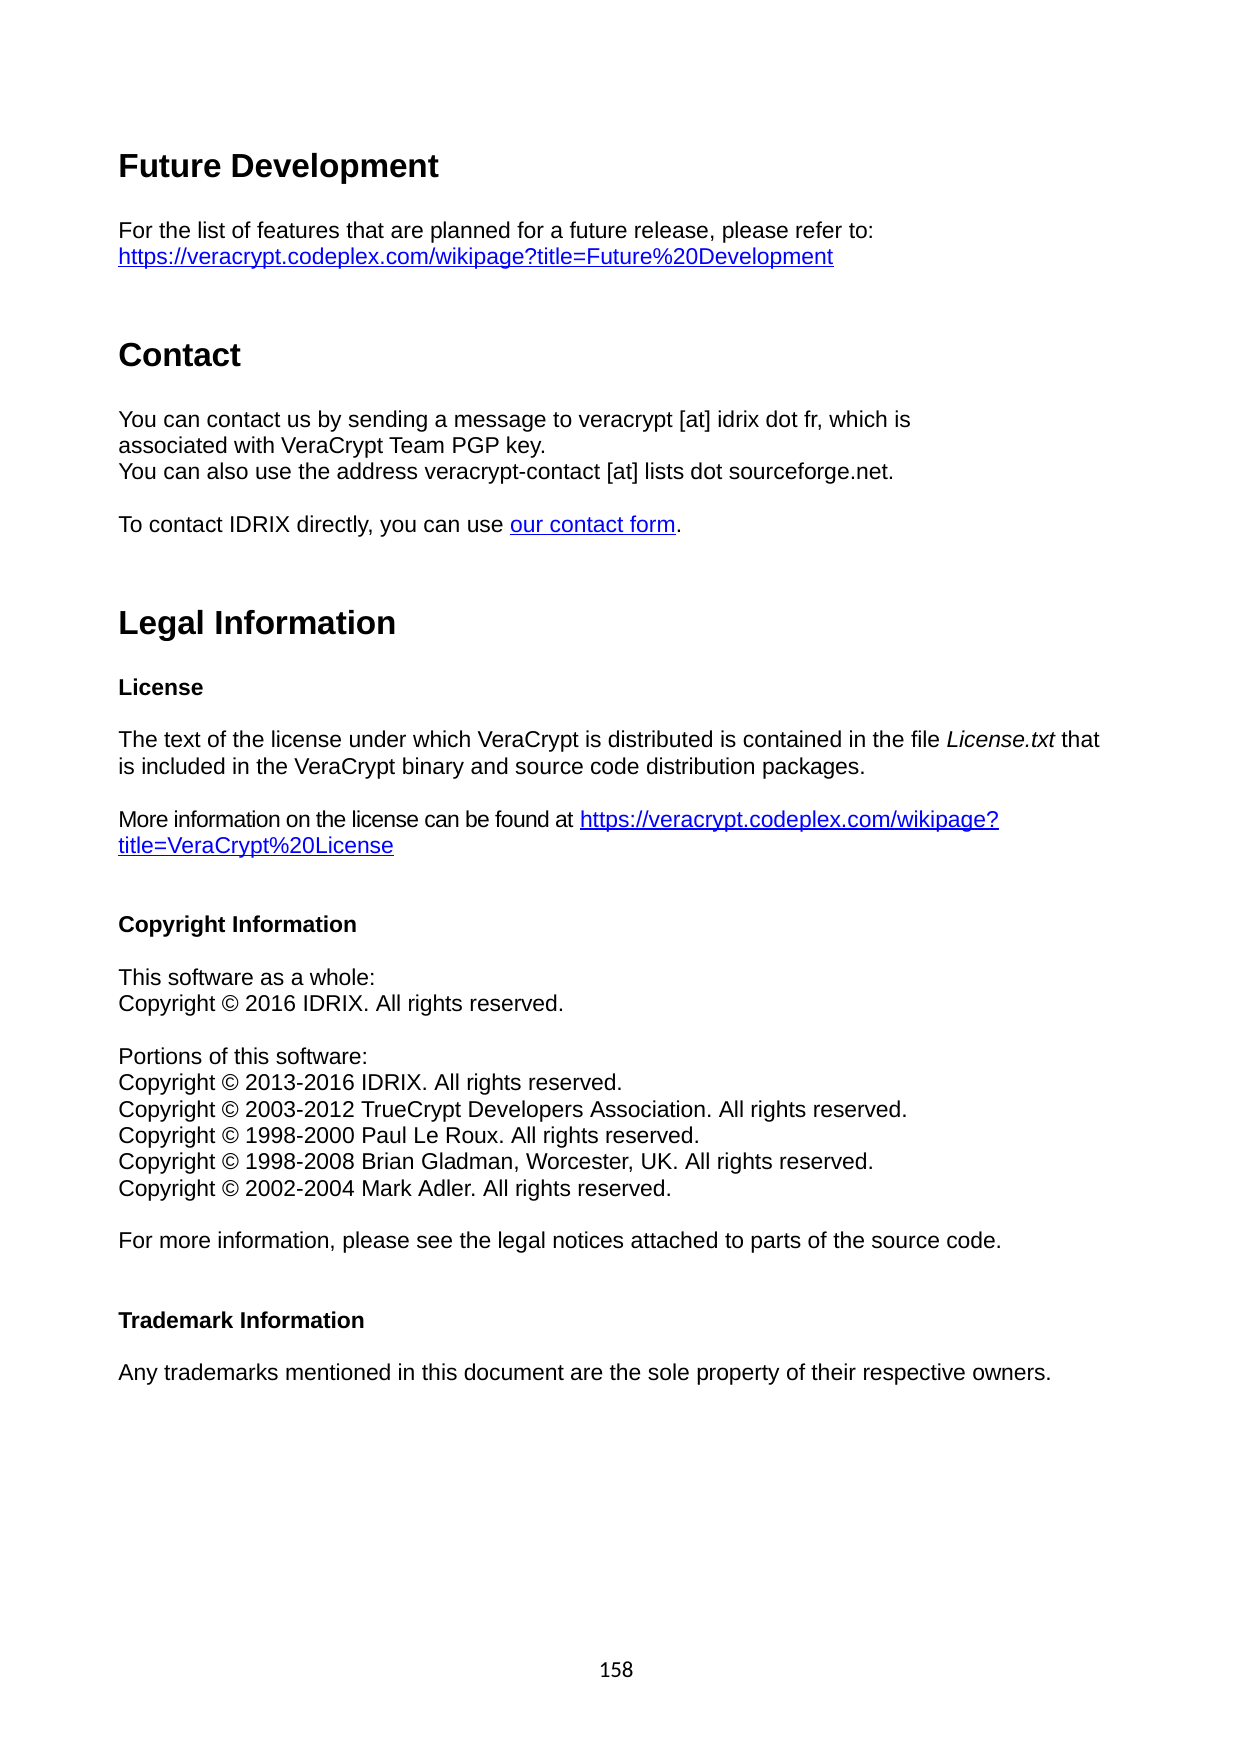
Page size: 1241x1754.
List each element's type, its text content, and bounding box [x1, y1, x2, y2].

text Any trademarks mentioned in this document are the sole property of their respective owners. [118, 1359, 1126, 1386]
text Copyright © 2013-2016 IDRIX. All rights reserved. [118, 1069, 1126, 1096]
subtitle Contact [118, 334, 1126, 373]
text Copyright © 2003-2012 TrueCrypt Developers Association. All rights reserved. Copyright © 1998-2000 Paul Le Roux. All rights reserved. [118, 1096, 931, 1148]
text Future Development [118, 146, 1126, 184]
text Copyright © 2016 IDRIX. All rights reserved. [118, 990, 1126, 1016]
text For more information, please see the legal notices attached to parts of the source code. [118, 1227, 1126, 1254]
subtitle License [118, 674, 1126, 700]
text You can contact us by sending a message to veracrypt [at] idrix dot fr, which is associated with VeraCrypt Team PGP key. You can also use the address veracrypt-contact [at] lists dot sourceforge.net. [118, 406, 931, 485]
text The text of the license under which VeraCrypt is distributed is contained in the file License.txt that is included in the VeraCrypt binary and source code distribution packages. [118, 726, 1102, 779]
text Copyright © 1998-2008 Brian Gladman, Worcester, UK. All rights reserved. Copyright © 2002-2004 Mark Adler. All rights reserved. [118, 1148, 931, 1201]
text Portions of this software: [118, 1043, 1126, 1069]
subtitle Copyright Information [118, 911, 1126, 937]
text To contact IDRIX directly, you can use our contact form. [118, 511, 931, 537]
subtitle Trademark Information [118, 1307, 1126, 1333]
text This software as a whole: [118, 964, 1126, 990]
text For the list of features that are planned for a future release, please refer to: https://veracrypt.codeplex.com/wikipage?title=Future%20Development [118, 217, 1112, 269]
subtitle Legal Information [118, 603, 1126, 641]
text More information on the license can be found at https://veracrypt.codeplex.com/wikipage?title=VeraCrypt%20License [118, 806, 1102, 858]
